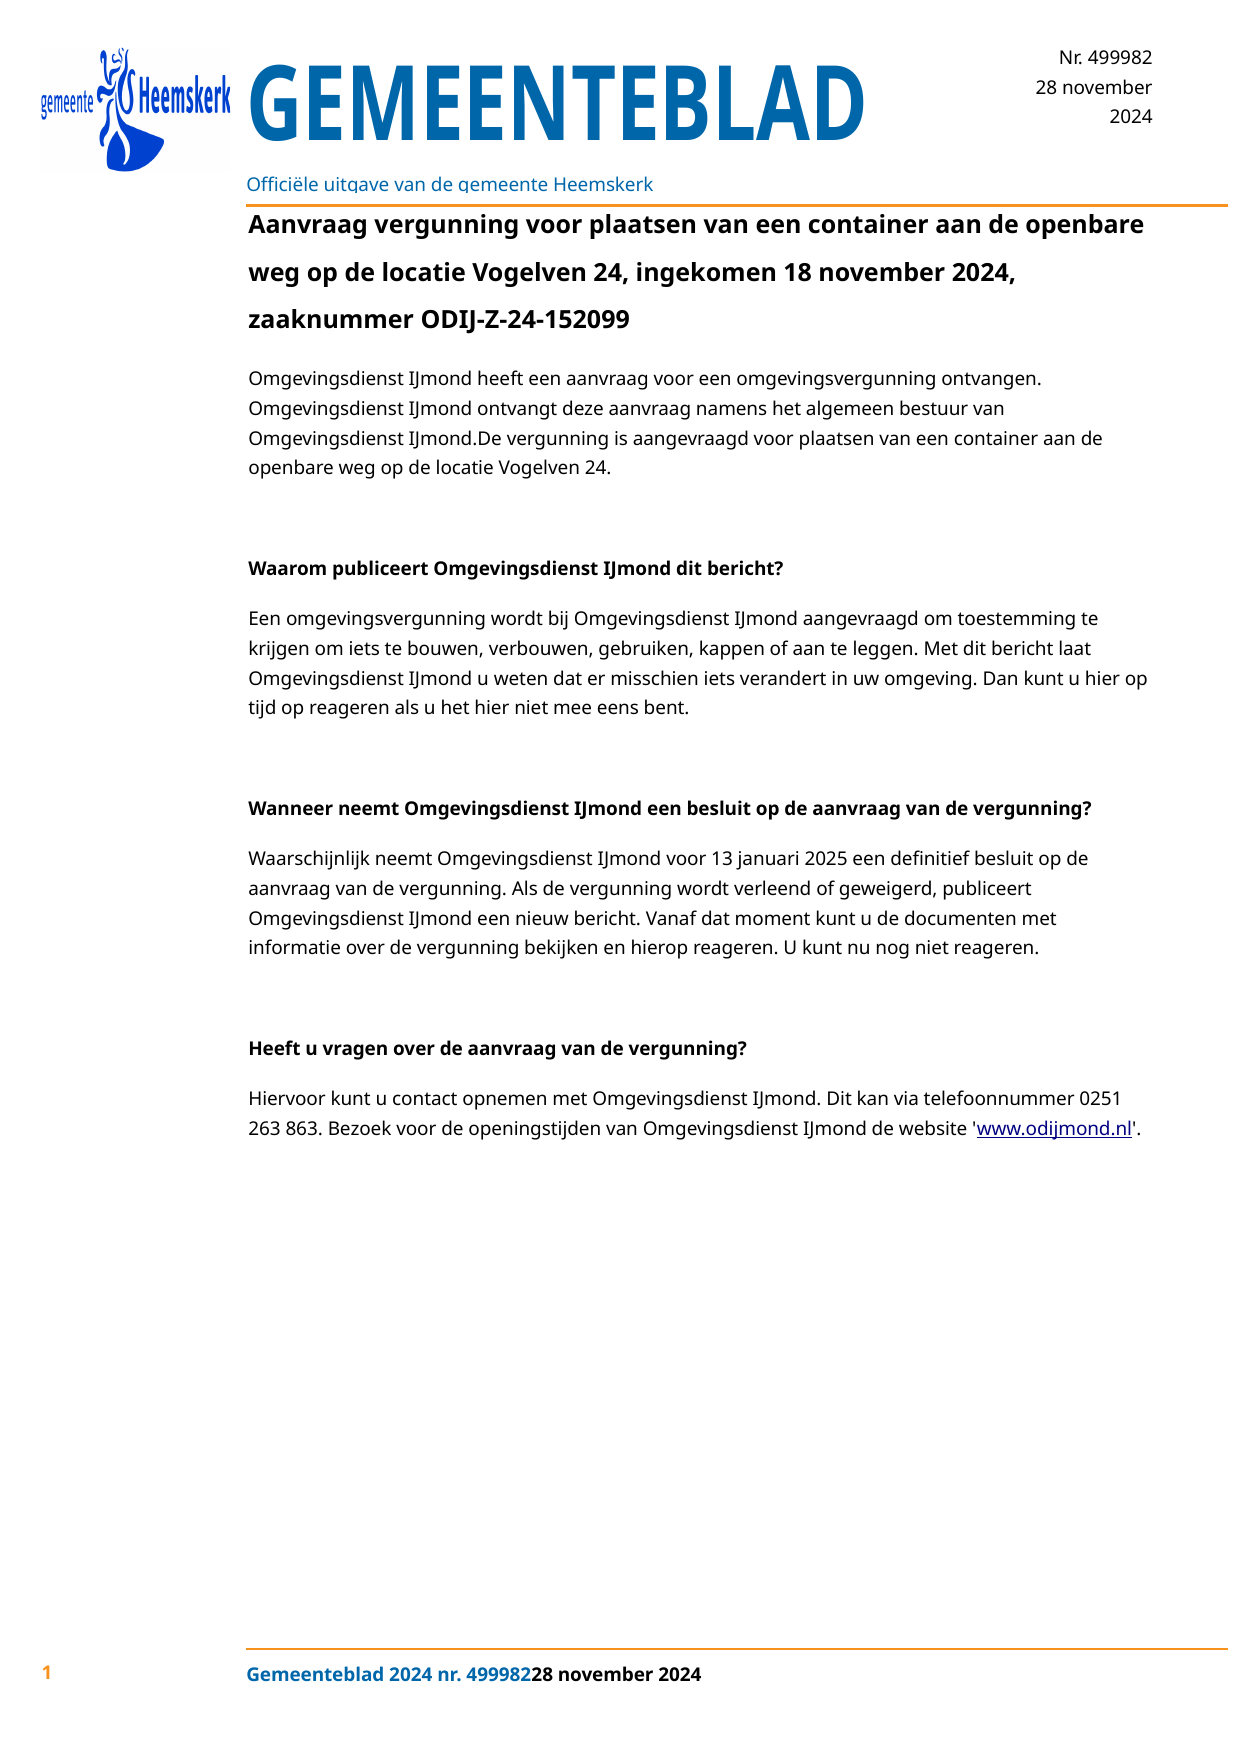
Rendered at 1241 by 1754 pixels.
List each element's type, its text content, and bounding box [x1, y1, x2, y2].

text Waarom publiceert Omgevingsdienst IJmond dit bericht? [248, 555, 1152, 581]
text Waarschijnlijk neemt Omgevingsdienst IJmond voor 13 januari 2025 een definitief besluit op de aanvraag van de vergunning. Als de vergunning wordt verleend of geweigerd, publiceert Omgevingsdienst IJmond een nieuw bericht. Vanaf dat moment kunt u de documenten met informatie over de vergunning bekijken en hierop reageren. U kunt nu nog niet reageren. [248, 846, 1152, 960]
text Hiervoor kunt u contact opnemen met Omgevingsdienst IJmond. Dit kan via telefoonnummer 0251 263 863. Bezoek voor de openingstijden van Omgevingsdienst IJmond de website 'www.odijmond.nl'. [248, 1086, 1152, 1141]
text Heeft u vragen over de aanvraag van de vergunning? [248, 1035, 1152, 1061]
text Een omgevingsvergunning wordt bij Omgevingsdienst IJmond aangevraagd om toestemming te krijgen om iets te bouwen, verbouwen, gebruiken, kappen of aan te leggen. Met dit bericht laat Omgevingsdienst IJmond u weten dat er misschien iets verandert in uw omgeving. Dan kunt u hier op tijd op reageren als u het hier niet mee eens bent. [248, 606, 1152, 720]
text Aanvraag vergunning voor plaatsen van een container aan de openbare weg op de locatie Vogelven 24, ingekomen 18 november 2024, zaaknummer ODIJ-Z-24-152099 [248, 207, 1152, 336]
text Wanneer neemt Omgevingsdienst IJmond een besluit op de aanvraag van de vergunning? [248, 795, 1152, 821]
text Omgevingsdienst IJmond heeft een aanvraag voor een omgevingsvergunning ontvangen. Omgevingsdienst IJmond ontvangt deze aanvraag namens het algemeen bestuur van Omgevingsdienst IJmond.De vergunning is aangevraagd voor plaatsen van een container aan de openbare weg op de locatie Vogelven 24. [248, 366, 1152, 480]
picture [41, 47, 231, 172]
